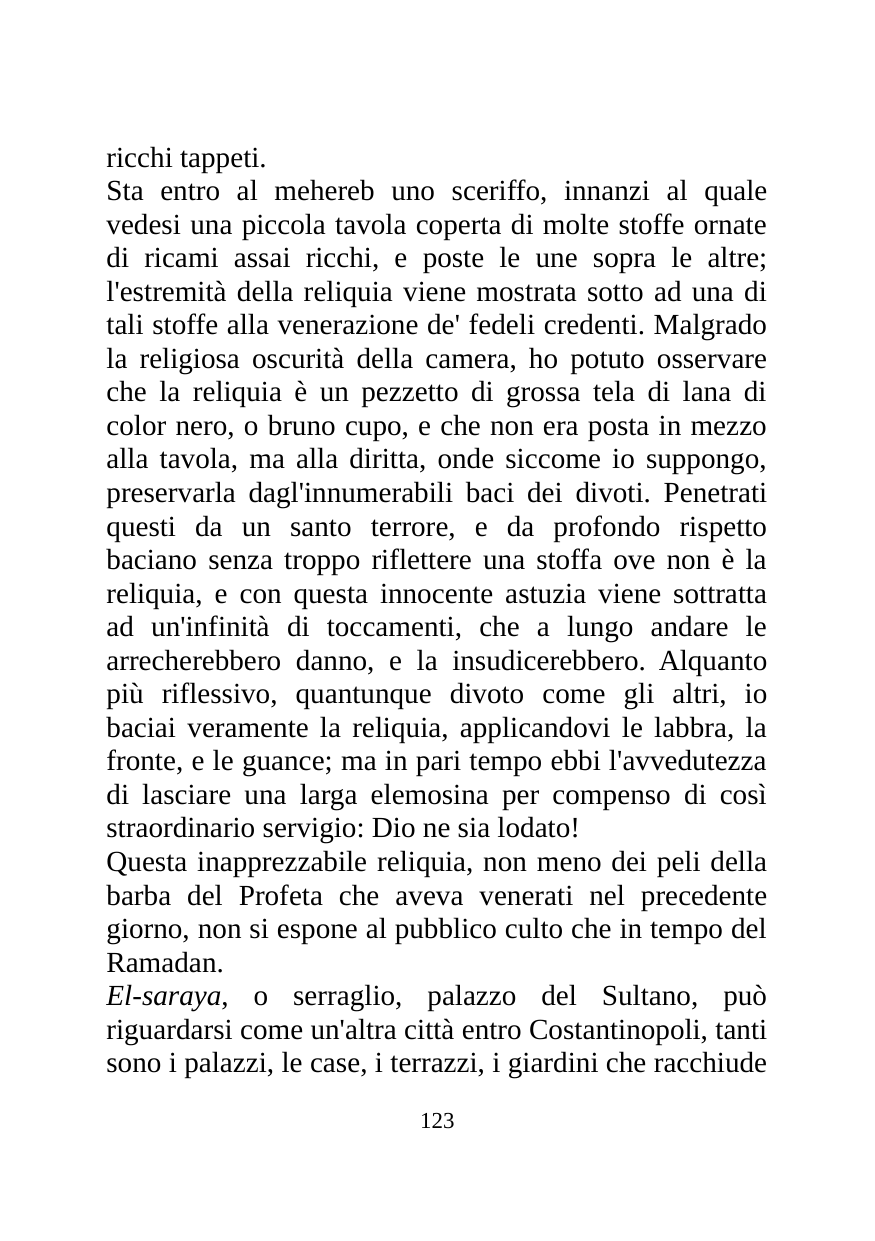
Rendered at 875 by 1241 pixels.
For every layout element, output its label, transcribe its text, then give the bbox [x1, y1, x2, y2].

text ricchi tappeti. [106, 140, 768, 173]
text Sta entro al mehereb uno sceriffo, innanzi al quale vedesi una piccola tavola coperta di molte stoffe ornate di ricami assai ricchi, e poste le une sopra le altre; l'estremità della reliquia viene mostrata sotto ad una di tali stoffe alla venerazione de' fedeli credenti. Malgrado la religiosa oscurità della camera, ho potuto osservare che la reliquia è un pezzetto di grossa tela di lana di color nero, o bruno cupo, e che non era posta in mezzo alla tavola, ma alla diritta, onde siccome io suppongo, preservarla dagl'innumerabili baci dei divoti. Penetrati questi da un santo terrore, e da profondo rispetto baciano senza troppo riflettere una stoffa ove non è la reliquia, e con questa innocente astuzia viene sottratta ad un'infinità di toccamenti, che a lungo andare le arrecherebbero danno, e la insudicerebbero. Alquanto più riflessivo, quantunque divoto come gli altri, io baciai veramente la reliquia, applicandovi le labbra, la fronte, e le guance; ma in pari tempo ebbi l'avvedutezza di lasciare una larga elemosina per compenso di così straordinario servigio: Dio ne sia lodato! [106, 173, 768, 844]
text El-saraya, o serraglio, palazzo del Sultano, può riguardarsi come un'altra città entro Costantinopoli, tanti sono i palazzi, le case, i terrazzi, i giardini che racchiude [106, 978, 768, 1079]
text Questa inapprezzabile reliquia, non meno dei peli della barba del Profeta che aveva venerati nel precedente giorno, non si espone al pubblico culto che in tempo del Ramadan. [106, 844, 768, 978]
